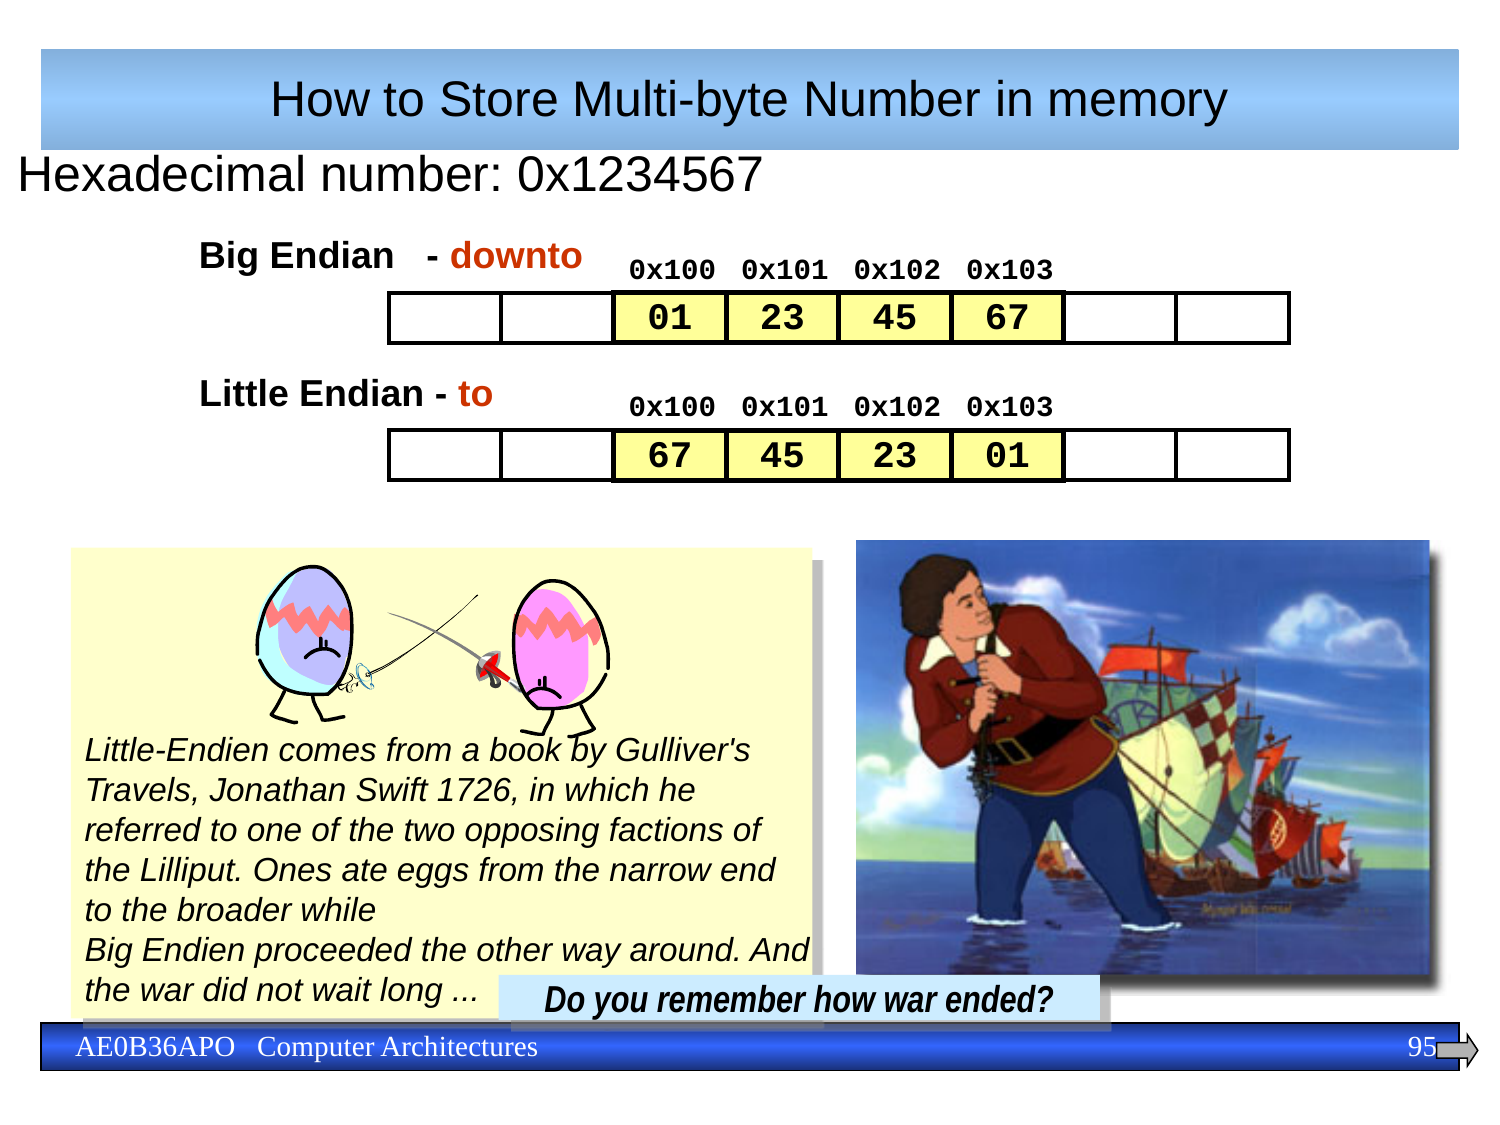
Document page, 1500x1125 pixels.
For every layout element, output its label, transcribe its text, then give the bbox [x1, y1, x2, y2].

text_box 67 [951, 292, 1064, 343]
text_box 0x101 [726, 380, 838, 430]
text_box 01 [951, 430, 1064, 481]
text_box [388, 292, 613, 343]
text_box 0x101 [726, 242, 838, 292]
text_box 23 [726, 292, 838, 343]
text_box Little-Endien comes from a book by Gulliver's Travels, Jonathan Swift 1726, in which he referred to one of the two opposing factions of the Lilliput. Ones ate eggs from the narrow end to the broader while Big Endien proceeded the other way around. And the war did not wait long ... [70, 547, 813, 1019]
picture [516, 610, 528, 693]
text_box 0x102 [838, 242, 951, 292]
text_box [255, 564, 348, 725]
picture [856, 540, 1451, 997]
title How to Store Multi-byte Number in memory [41, 49, 1459, 144]
text_box 45 [726, 430, 838, 481]
text_box 67 [613, 430, 726, 481]
text_box Big Endian - downto [188, 230, 632, 282]
text_box 0x103 [951, 380, 1064, 430]
text_box 01 [613, 292, 726, 343]
text_box [388, 430, 613, 481]
text_box Do you remember how war ended? [498, 974, 1100, 1021]
list Hexadecimal number: 0x1234567 [17, 144, 1500, 233]
text_box Little Endian - to [188, 367, 603, 419]
text_box [1064, 430, 1289, 481]
text_box 0x103 [951, 242, 1064, 292]
text_box 23 [838, 430, 951, 481]
text_box 45 [838, 292, 951, 343]
text_box 0x102 [838, 380, 951, 430]
text_box [1064, 292, 1289, 343]
text_box [511, 579, 611, 739]
picture [337, 594, 523, 696]
text_box 0x100 [613, 242, 726, 292]
text_box [1436, 1034, 1478, 1066]
text_box 0x100 [613, 380, 726, 430]
